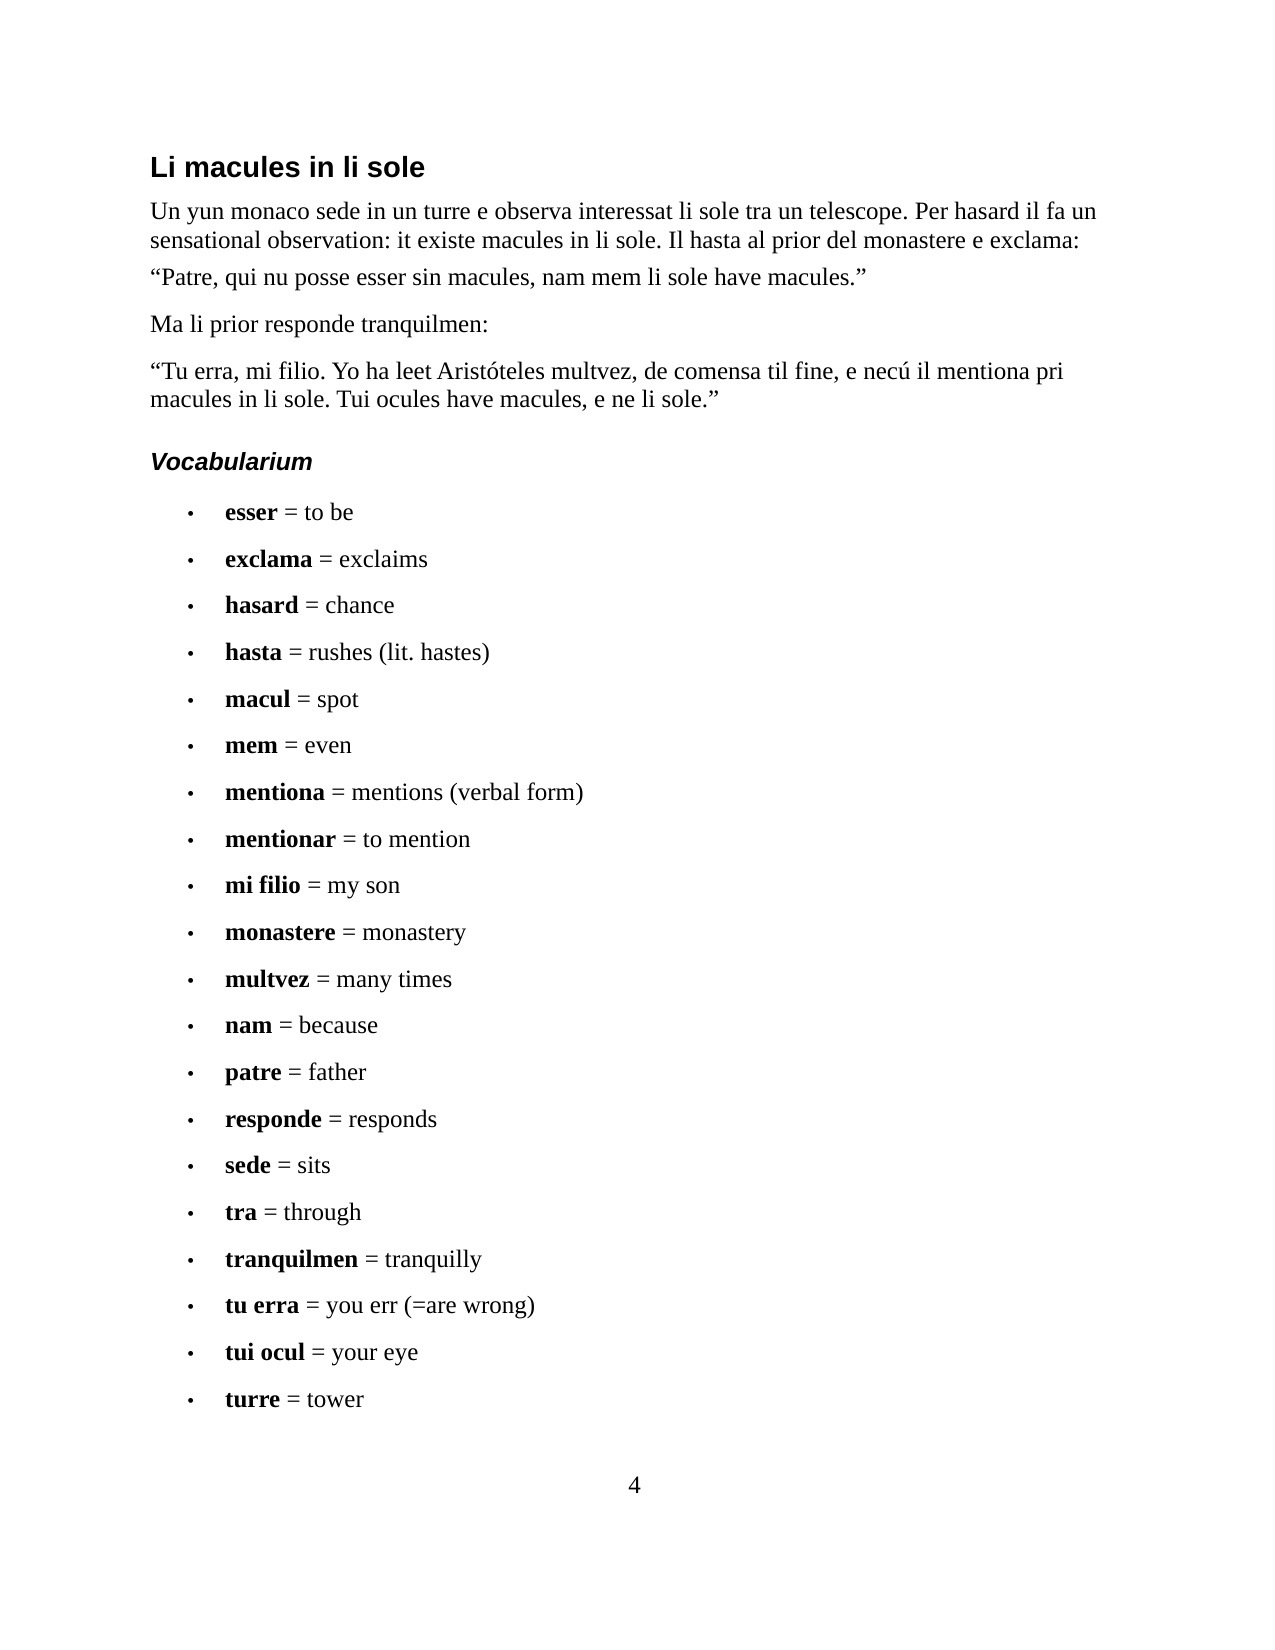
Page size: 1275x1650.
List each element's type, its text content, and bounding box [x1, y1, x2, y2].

list tranquilmen = tranquilly [187, 1244, 1125, 1273]
list mi filio = my son [187, 871, 1125, 899]
list multvez = many times [187, 964, 1125, 993]
text “Tu erra, mi filio. Yo ha leet Aristóteles multvez, de comensa til fine, e necú il mentiona pri macules in li sole. Tui ocules have macules, e ne li sole.” [150, 356, 1125, 413]
list mem = even [187, 731, 1125, 759]
list tui ocul = your eye [187, 1337, 1125, 1366]
list turre = tower [187, 1384, 1125, 1413]
subtitle Vocabularium [150, 447, 1125, 476]
list tu erra = you err (=are wrong) [187, 1291, 1125, 1319]
list patre = father [187, 1057, 1125, 1086]
list exclama = exclaims [187, 544, 1125, 573]
list hasard = chance [187, 591, 1125, 619]
list hasta = rushes (lit. hastes) [187, 637, 1125, 666]
list mentiona = mentions (verbal form) [187, 777, 1125, 806]
text “Patre, qui nu posse esser sin macules, nam mem li sole have macules.” [150, 262, 1125, 291]
list monastere = monastery [187, 917, 1125, 946]
list sede = sits [187, 1151, 1125, 1179]
list nam = because [187, 1011, 1125, 1039]
list responde = responds [187, 1104, 1125, 1133]
list esser = to be [187, 497, 1125, 526]
text Un yun monaco sede in un turre e observa interessat li sole tra un telescope. Per hasard il fa un sensational observation: it existe macules in li sole. Il hasta al prior del monastere e exclama: [150, 196, 1125, 253]
list tra = through [187, 1197, 1125, 1226]
list macul = spot [187, 684, 1125, 713]
subtitle Li macules in li sole [150, 150, 1125, 183]
list mentionar = to mention [187, 824, 1125, 853]
text Ma li prior responde tranquilmen: [150, 309, 1125, 338]
